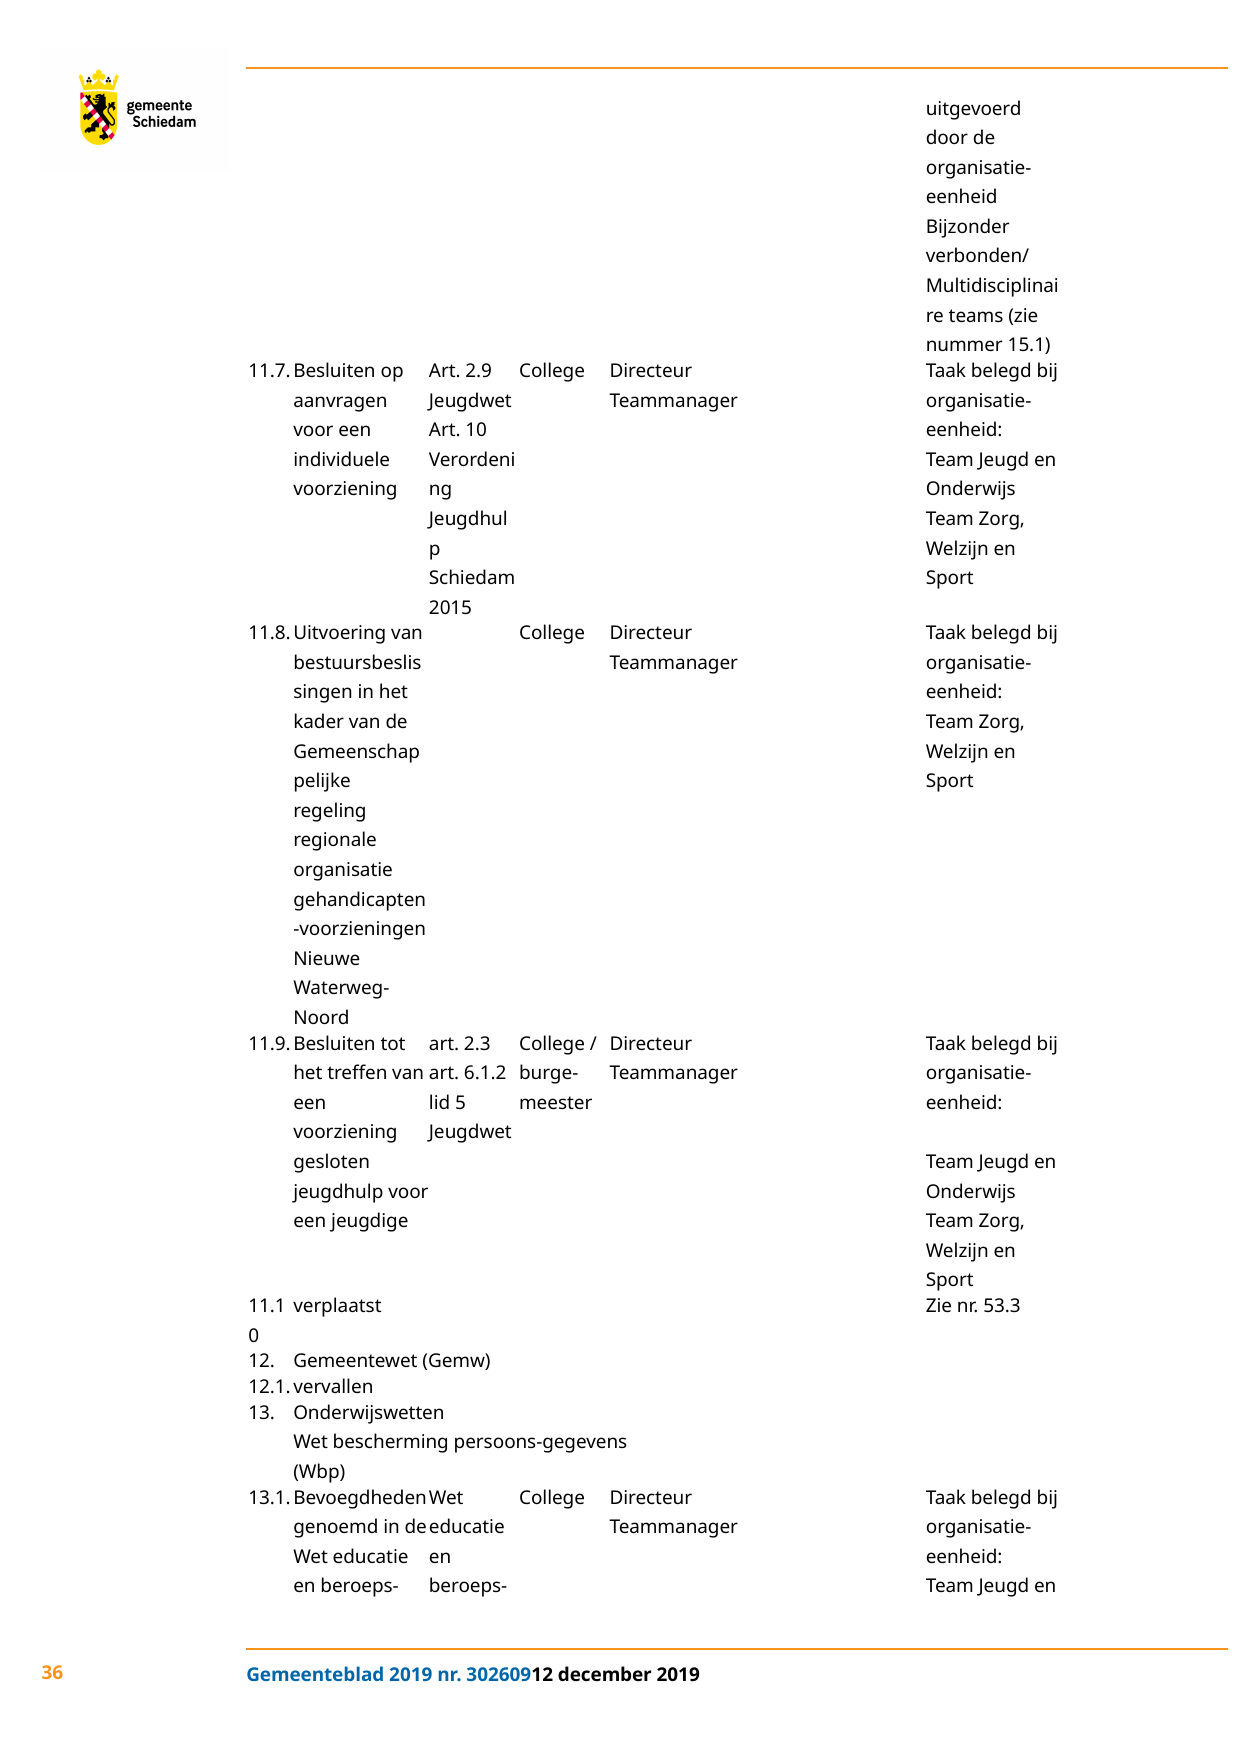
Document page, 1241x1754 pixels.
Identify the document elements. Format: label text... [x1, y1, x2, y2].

table_cell [519, 1373, 609, 1399]
table_cell [835, 1348, 971, 1373]
table_cell 11.9. [248, 1030, 293, 1292]
table_cell 11.10 [248, 1292, 293, 1348]
table_cell verplaatst [293, 1292, 429, 1348]
table_cell College [519, 1484, 609, 1598]
table_cell Directeur Teammanager [609, 620, 790, 1030]
table_cell Taak belegd bij organisatie-eenheid: Team Jeugd en [926, 1484, 1061, 1598]
table_cell Besluiten tot het treffen van een voorziening gesloten jeugdhulp voor een jeugdige [293, 1030, 429, 1292]
table_cell Zie nr. 53.3 [926, 1292, 1061, 1348]
table_cell [293, 95, 429, 357]
table_cell [790, 1484, 926, 1598]
table_cell [519, 1292, 609, 1348]
table_cell 13.1. [248, 1484, 293, 1598]
table_cell [429, 1373, 519, 1399]
table_cell Directeur Teammanager [609, 1030, 790, 1292]
table_cell Directeur Teammanager [609, 1484, 790, 1598]
table_cell [835, 1399, 971, 1484]
table_cell College / burge-meester [519, 1030, 609, 1292]
table_cell 13. [248, 1399, 293, 1484]
table_cell [248, 95, 293, 357]
table_cell [790, 620, 926, 1030]
table_cell Wet educatie en beroeps- [429, 1484, 519, 1598]
table_cell Bevoegdheden genoemd in de Wet educatie en beroeps- [293, 1484, 429, 1598]
table_cell art. 2.3 art. 6.1.2 lid 5 Jeugdwet [429, 1030, 519, 1292]
table_cell Onderwijswetten Wet bescherming persoons-gegevens (Wbp) [293, 1399, 654, 1484]
table_cell [790, 357, 926, 619]
table_cell [609, 95, 790, 357]
table_cell Taak belegd bij organisatie-eenheid: Team Zorg, Welzijn en Sport [926, 620, 1061, 1030]
table_cell 11.8. [248, 620, 293, 1030]
table_cell [519, 95, 609, 357]
table_cell vervallen [293, 1373, 429, 1399]
table_cell [790, 1030, 926, 1292]
table_cell Besluiten op aanvragen voor een individuele voorziening [293, 357, 429, 619]
table_cell [429, 95, 519, 357]
table_cell [790, 1292, 926, 1348]
table_cell [971, 1399, 1106, 1484]
table_cell [790, 95, 926, 357]
table_cell [609, 1373, 790, 1399]
table_cell [790, 1373, 926, 1399]
table_cell College [519, 357, 609, 619]
table_cell Taak belegd bij organisatie-eenheid: Team Jeugd en Onderwijs Team Zorg, Welzijn en Sport [926, 1030, 1061, 1292]
picture [41, 47, 231, 172]
table_cell College [519, 620, 609, 1030]
table_cell 11.7. [248, 357, 293, 619]
table_cell Taak belegd bij organisatie-eenheid: Team Jeugd en Onderwijs Team Zorg, Welzijn en Sport [926, 357, 1061, 619]
table_cell 12.1. [248, 1373, 293, 1399]
table_cell [971, 1348, 1106, 1373]
table_cell 12. [248, 1348, 293, 1373]
table_cell [429, 1292, 519, 1348]
table_cell Directeur Teammanager [609, 357, 790, 619]
table_cell [429, 620, 519, 1030]
table_cell [926, 1373, 1061, 1399]
table_cell [609, 1292, 790, 1348]
table_cell [655, 1399, 700, 1484]
table_cell Gemeentewet (Gemw) [293, 1348, 654, 1373]
table_cell [700, 1399, 835, 1484]
table_cell [700, 1348, 835, 1373]
table_cell [655, 1348, 700, 1373]
table_cell Uitvoering van bestuursbeslissingen in het kader van de Gemeenschappelijke regeling regionale organisatie gehandicapten-voorzieningen Nieuwe Waterweg-Noord [293, 620, 429, 1030]
table_cell Art. 2.9 Jeugdwet Art. 10 Verordening Jeugdhulp Schiedam 2015 [429, 357, 519, 619]
table_cell uitgevoerd door de organisatie-eenheid Bijzonder verbonden/ Multidisciplinaire teams (zie nummer 15.1) [926, 95, 1061, 357]
